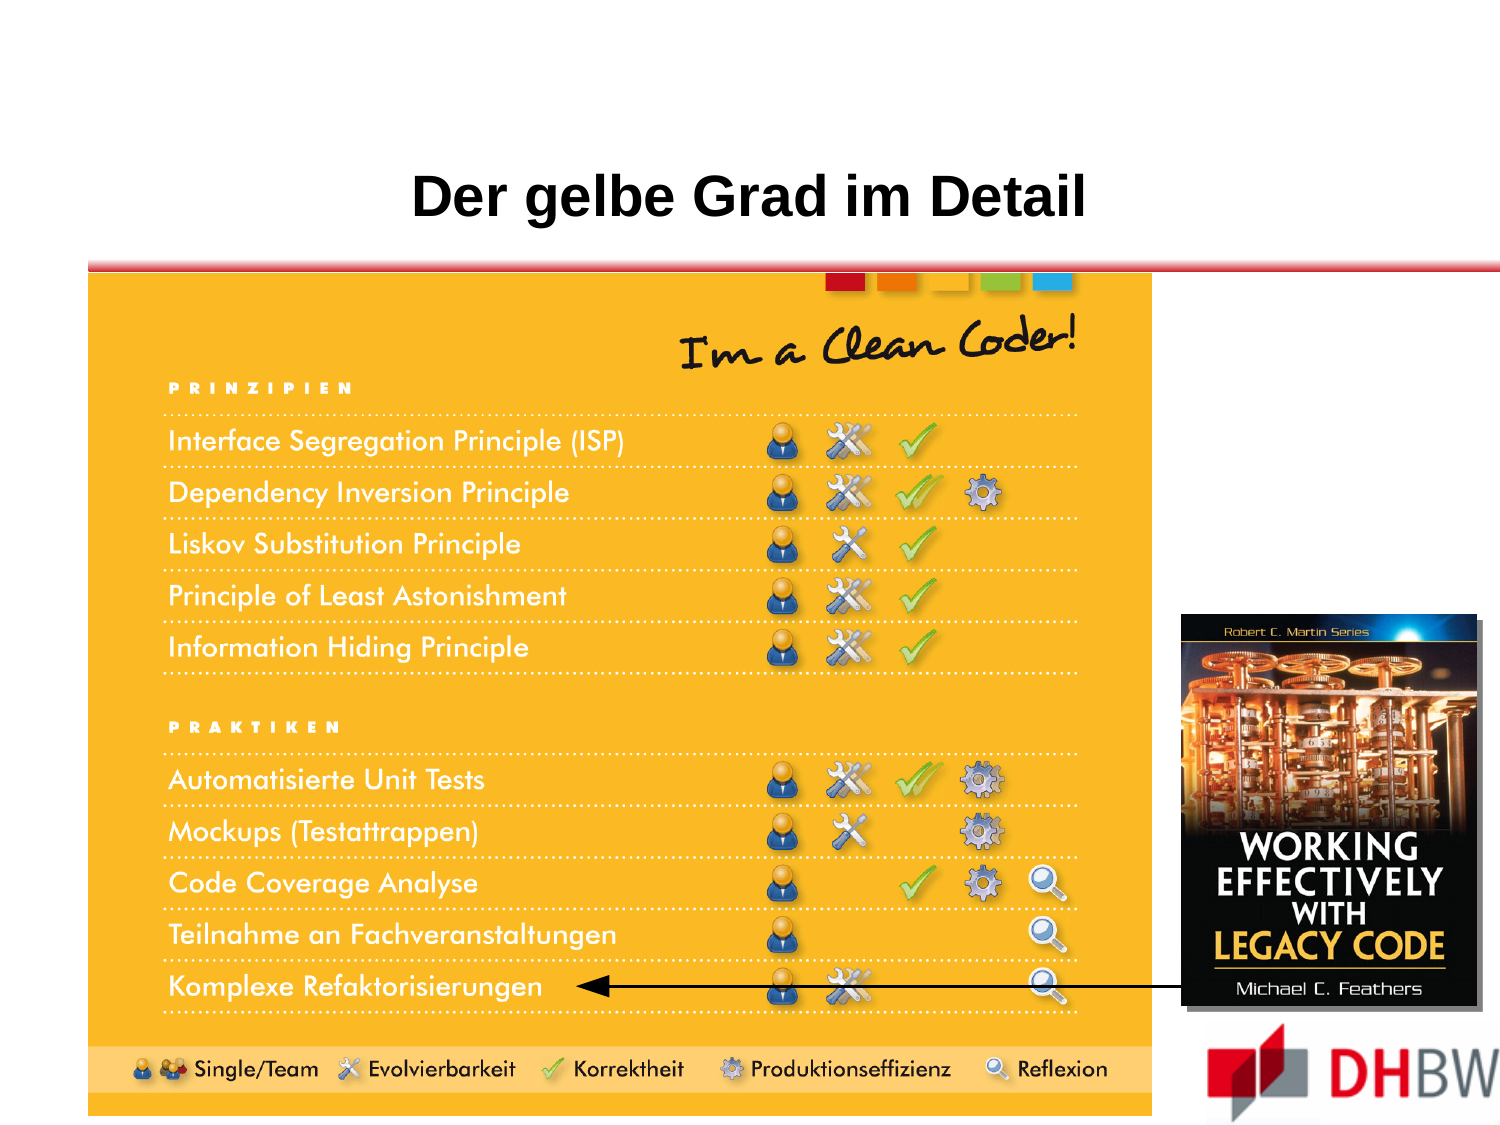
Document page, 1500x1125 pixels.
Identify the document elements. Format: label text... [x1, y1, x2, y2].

picture [1181, 614, 1477, 1006]
picture [88, 273, 1152, 1116]
title Der gelbe Grad im Detail [112, 20, 1388, 367]
picture [1206, 1021, 1500, 1125]
